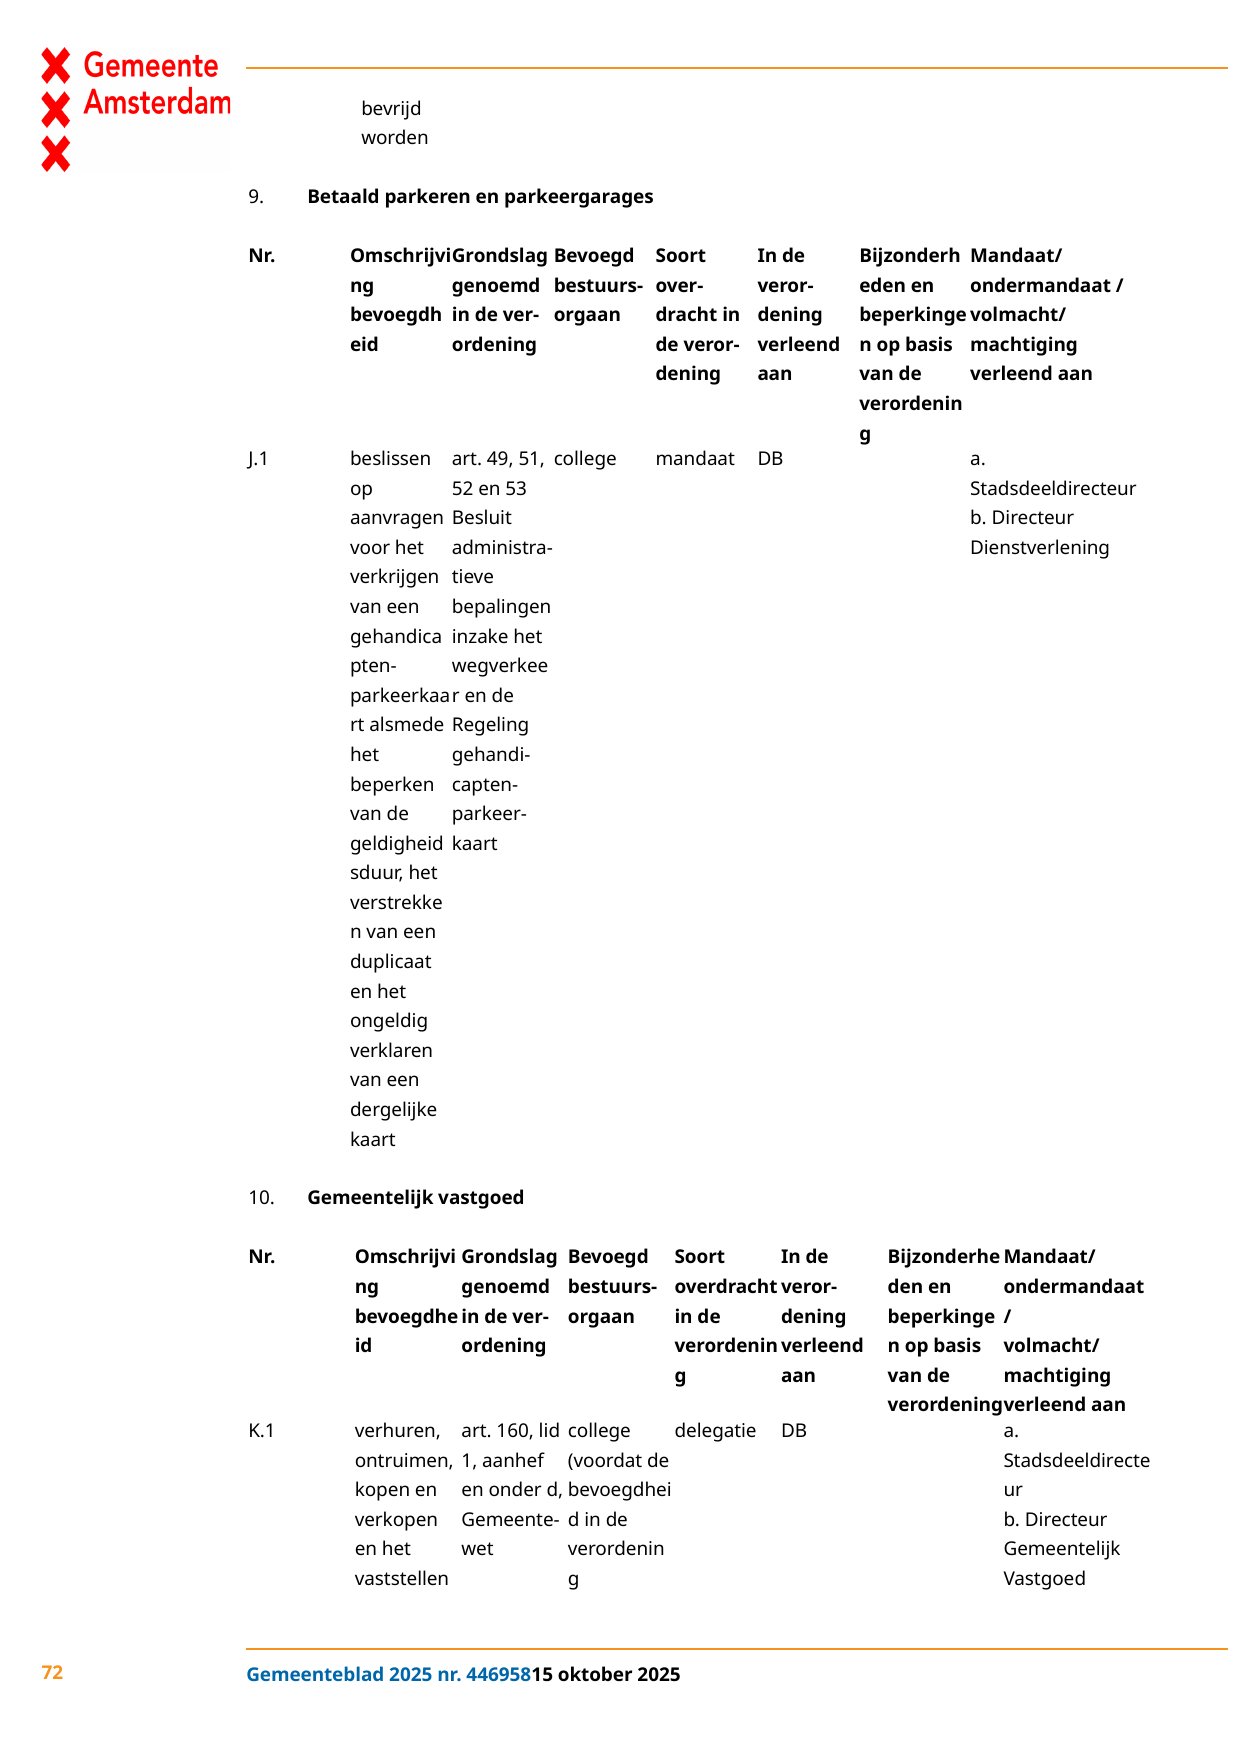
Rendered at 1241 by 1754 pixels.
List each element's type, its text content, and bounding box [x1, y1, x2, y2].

table_header Mandaat/ ondermandaat / volmacht/machtiging verleend aan [1003, 1214, 1152, 1417]
table_cell art. 160, lid 1, aanhef en onder d, Gemeente-wet [461, 1417, 568, 1591]
table_cell [587, 95, 700, 150]
table_cell [888, 1417, 1003, 1591]
table_cell delegatie [674, 1417, 781, 1591]
table_header Bevoegd bestuurs-orgaan [554, 213, 655, 445]
table_header In de veror-dening verleend aan [781, 1214, 887, 1417]
table_cell art. 49, 51, 52 en 53 Besluit administra-tieve bepalingen inzake het wegverkeer en de Regeling gehandi-capten- parkeer- kaart [452, 445, 553, 1152]
list Gemeentelijk vastgoed [248, 1184, 1152, 1210]
table_cell J.1 [248, 445, 350, 1152]
table_cell a. Stadsdeeldirecteur b. Directeur Dienstverlening [970, 445, 1152, 1152]
table_header Soort overdracht in de verordening [674, 1214, 781, 1417]
table_cell verhuren, ontruimen, kopen en verkopen en het vaststellen [355, 1417, 461, 1591]
table_header Bijzonderheden en beperkingen op basis van de verordening [859, 213, 970, 445]
table_header Omschrijving bevoegdheid [355, 1214, 461, 1417]
table_cell [859, 445, 970, 1152]
table_header Nr. [248, 1214, 354, 1417]
table_cell college (voordat de bevoegdheid in de verordening [568, 1417, 674, 1591]
table_cell [248, 95, 361, 150]
table_cell [700, 95, 813, 150]
table_header Mandaat/ ondermandaat / volmacht/machtiging verleend aan [970, 213, 1152, 445]
table_cell a. Stadsdeeldirecteur b. Directeur Gemeentelijk Vastgoed [1003, 1417, 1152, 1591]
table_header Bijzonderheden en beperkingen op basis van de verordening [888, 1214, 1003, 1417]
table_header Soort over-dracht in de veror-dening [655, 213, 757, 445]
table_cell [813, 95, 926, 150]
table_cell [474, 95, 587, 150]
table_header Omschrijving bevoegdheid [350, 213, 452, 445]
table_cell DB [757, 445, 859, 1152]
list Betaald parkeren en parkeergarages [248, 183, 1152, 209]
table_cell mandaat [655, 445, 757, 1152]
table_header Grondslag genoemd in de ver-ordening [452, 213, 553, 445]
table_header Nr. [248, 213, 350, 445]
picture [41, 47, 231, 172]
table_cell bevrijd worden [361, 95, 474, 150]
table_cell [926, 95, 1038, 150]
table_header In de veror-dening verleend aan [757, 213, 859, 445]
table_cell DB [781, 1417, 887, 1591]
table_cell college [554, 445, 655, 1152]
table_header Bevoegd bestuurs-orgaan [568, 1214, 674, 1417]
table_cell beslissen op aanvragen voor het verkrijgen van een gehandicapten- parkeerkaart alsmede het beperken van de geldigheidsduur, het verstrekken van een duplicaat en het ongeldig verklaren van een dergelijke kaart [350, 445, 452, 1152]
table_cell K.1 [248, 1417, 354, 1591]
table_header Grondslag genoemd in de ver-ordening [461, 1214, 568, 1417]
table_cell [1039, 95, 1152, 150]
